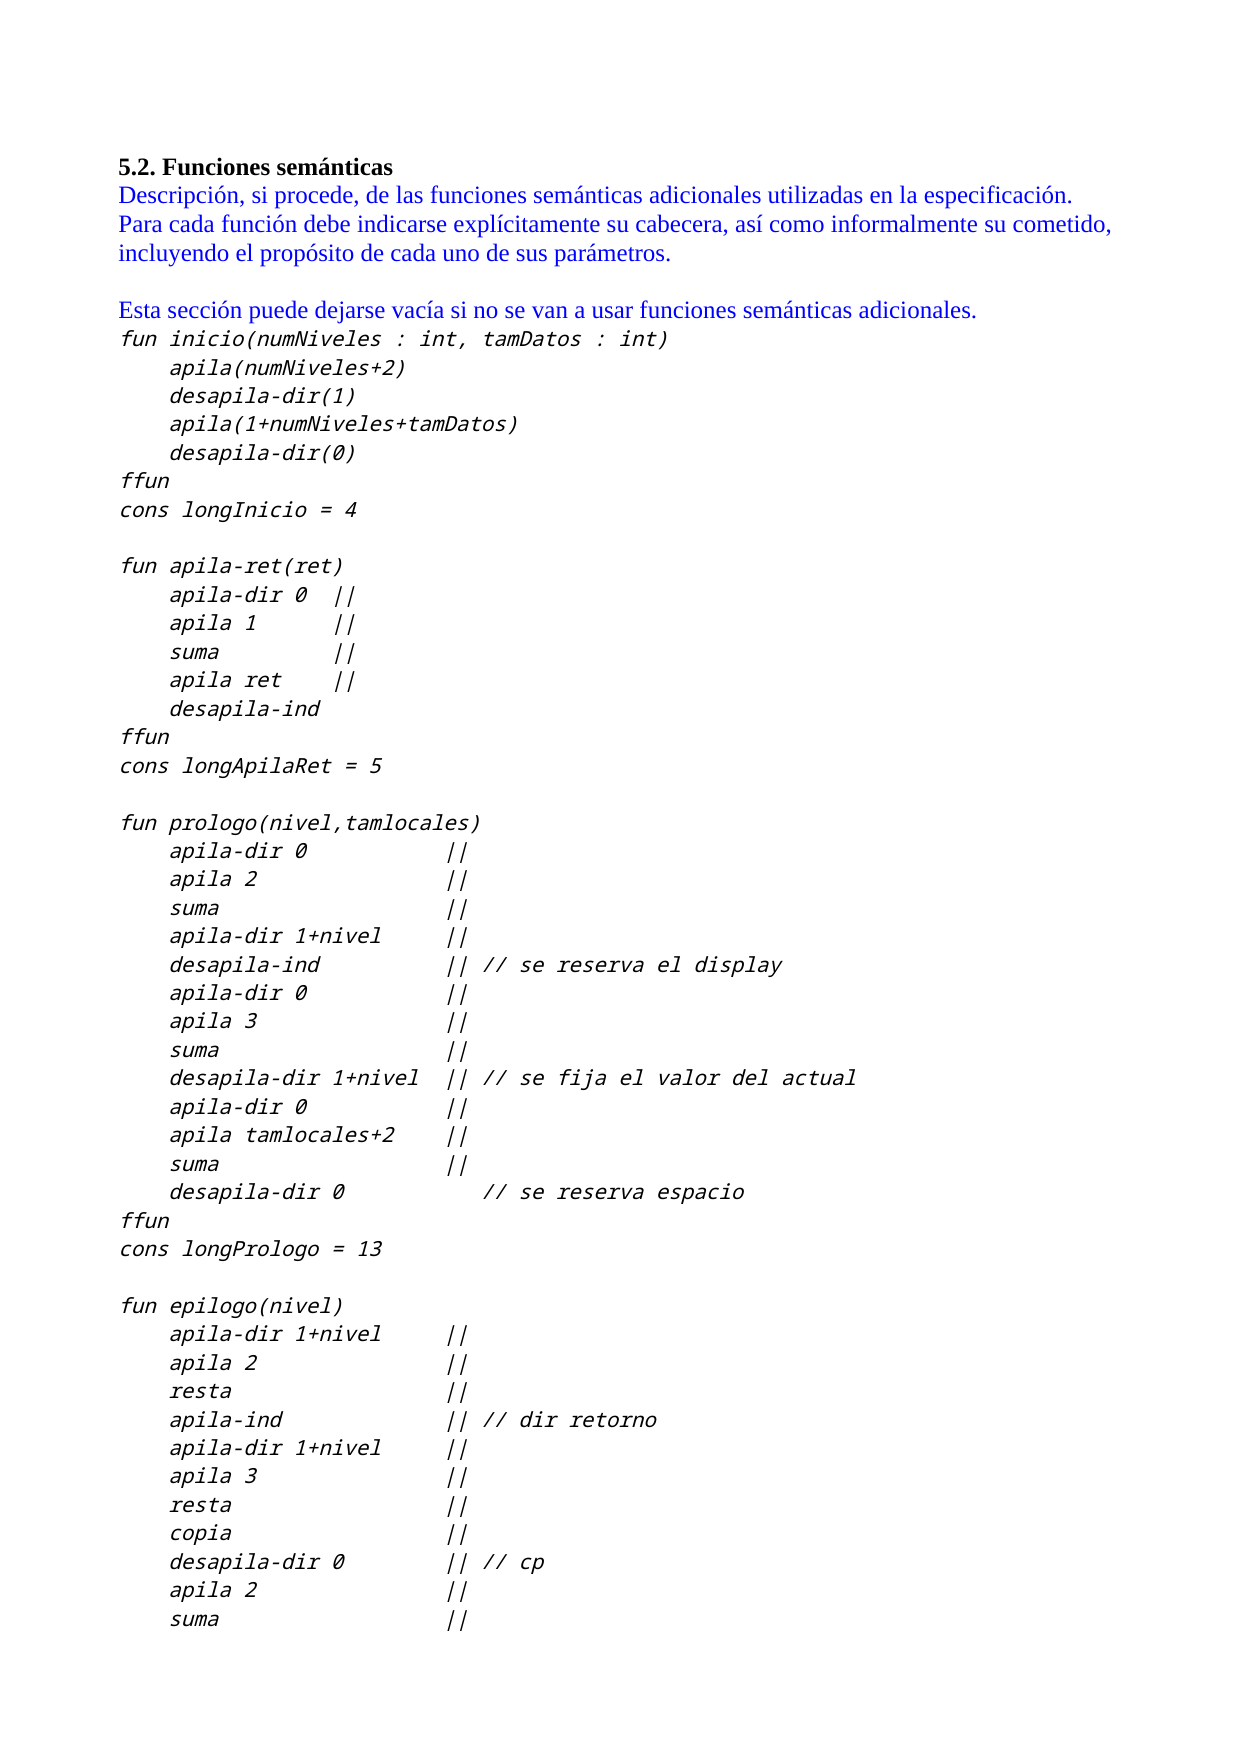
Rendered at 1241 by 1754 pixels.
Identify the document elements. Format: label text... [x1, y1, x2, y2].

text fun epilogo(nivel) [118, 1291, 1122, 1319]
text apila-dir 1+nivel || [118, 1433, 1122, 1462]
text Esta sección puede dejarse vacía si no se van a usar funciones semánticas adicionales. [118, 295, 1122, 324]
text apila(numNiveles+2) [118, 353, 1122, 381]
text apila-dir 0 || [118, 1092, 1122, 1120]
text Descripción, si procede, de las funciones semánticas adicionales utilizadas en la especificación. Para cada función debe indicarse explícitamente su cabecera, así como informalmente su cometido, incluyendo el propósito de cada uno de sus parámetros. [118, 180, 1122, 267]
text apila-dir 0 || [118, 836, 1122, 864]
text fun prologo(nivel,tamlocales) [118, 808, 1122, 836]
text resta || [118, 1376, 1122, 1405]
text resta || [118, 1490, 1122, 1518]
text desapila-dir(1) [118, 381, 1122, 409]
text apila 2 || [118, 1348, 1122, 1376]
text apila ret || [118, 665, 1122, 694]
text suma || [118, 1604, 1122, 1632]
text desapila-dir 0 // se reserva espacio [118, 1177, 1122, 1206]
text desapila-dir 0 || // cp [118, 1547, 1122, 1575]
text ffun [118, 722, 1122, 751]
text ffun [118, 1206, 1122, 1234]
text ffun [118, 466, 1122, 495]
text copia || [118, 1518, 1122, 1547]
text fun apila-ret(ret) [118, 552, 1122, 580]
text suma || [118, 893, 1122, 921]
text apila 2 || [118, 1575, 1122, 1604]
text apila-dir 1+nivel || [118, 1319, 1122, 1348]
text apila tamlocales+2 || [118, 1120, 1122, 1149]
text cons longPrologo = 13 [118, 1234, 1122, 1263]
text desapila-ind [118, 694, 1122, 722]
text apila 2 || [118, 864, 1122, 893]
text fun inicio(numNiveles : int, tamDatos : int) [118, 324, 1122, 353]
text suma || [118, 1035, 1122, 1063]
text suma || [118, 637, 1122, 665]
text apila-dir 0 || [118, 978, 1122, 1007]
text desapila-ind || // se reserva el display [118, 950, 1122, 978]
text apila-ind || // dir retorno [118, 1405, 1122, 1433]
text apila(1+numNiveles+tamDatos) [118, 409, 1122, 438]
text desapila-dir 1+nivel || // se fija el valor del actual [118, 1063, 1122, 1092]
text suma || [118, 1149, 1122, 1177]
text 5.2. Funciones semánticas [118, 152, 1122, 180]
text desapila-dir(0) [118, 438, 1122, 466]
text apila 3 || [118, 1007, 1122, 1035]
text apila-dir 1+nivel || [118, 921, 1122, 950]
text cons longInicio = 4 [118, 495, 1122, 523]
text cons longApilaRet = 5 [118, 751, 1122, 779]
text apila-dir 0 || [118, 580, 1122, 608]
text apila 1 || [118, 608, 1122, 637]
text apila 3 || [118, 1462, 1122, 1490]
